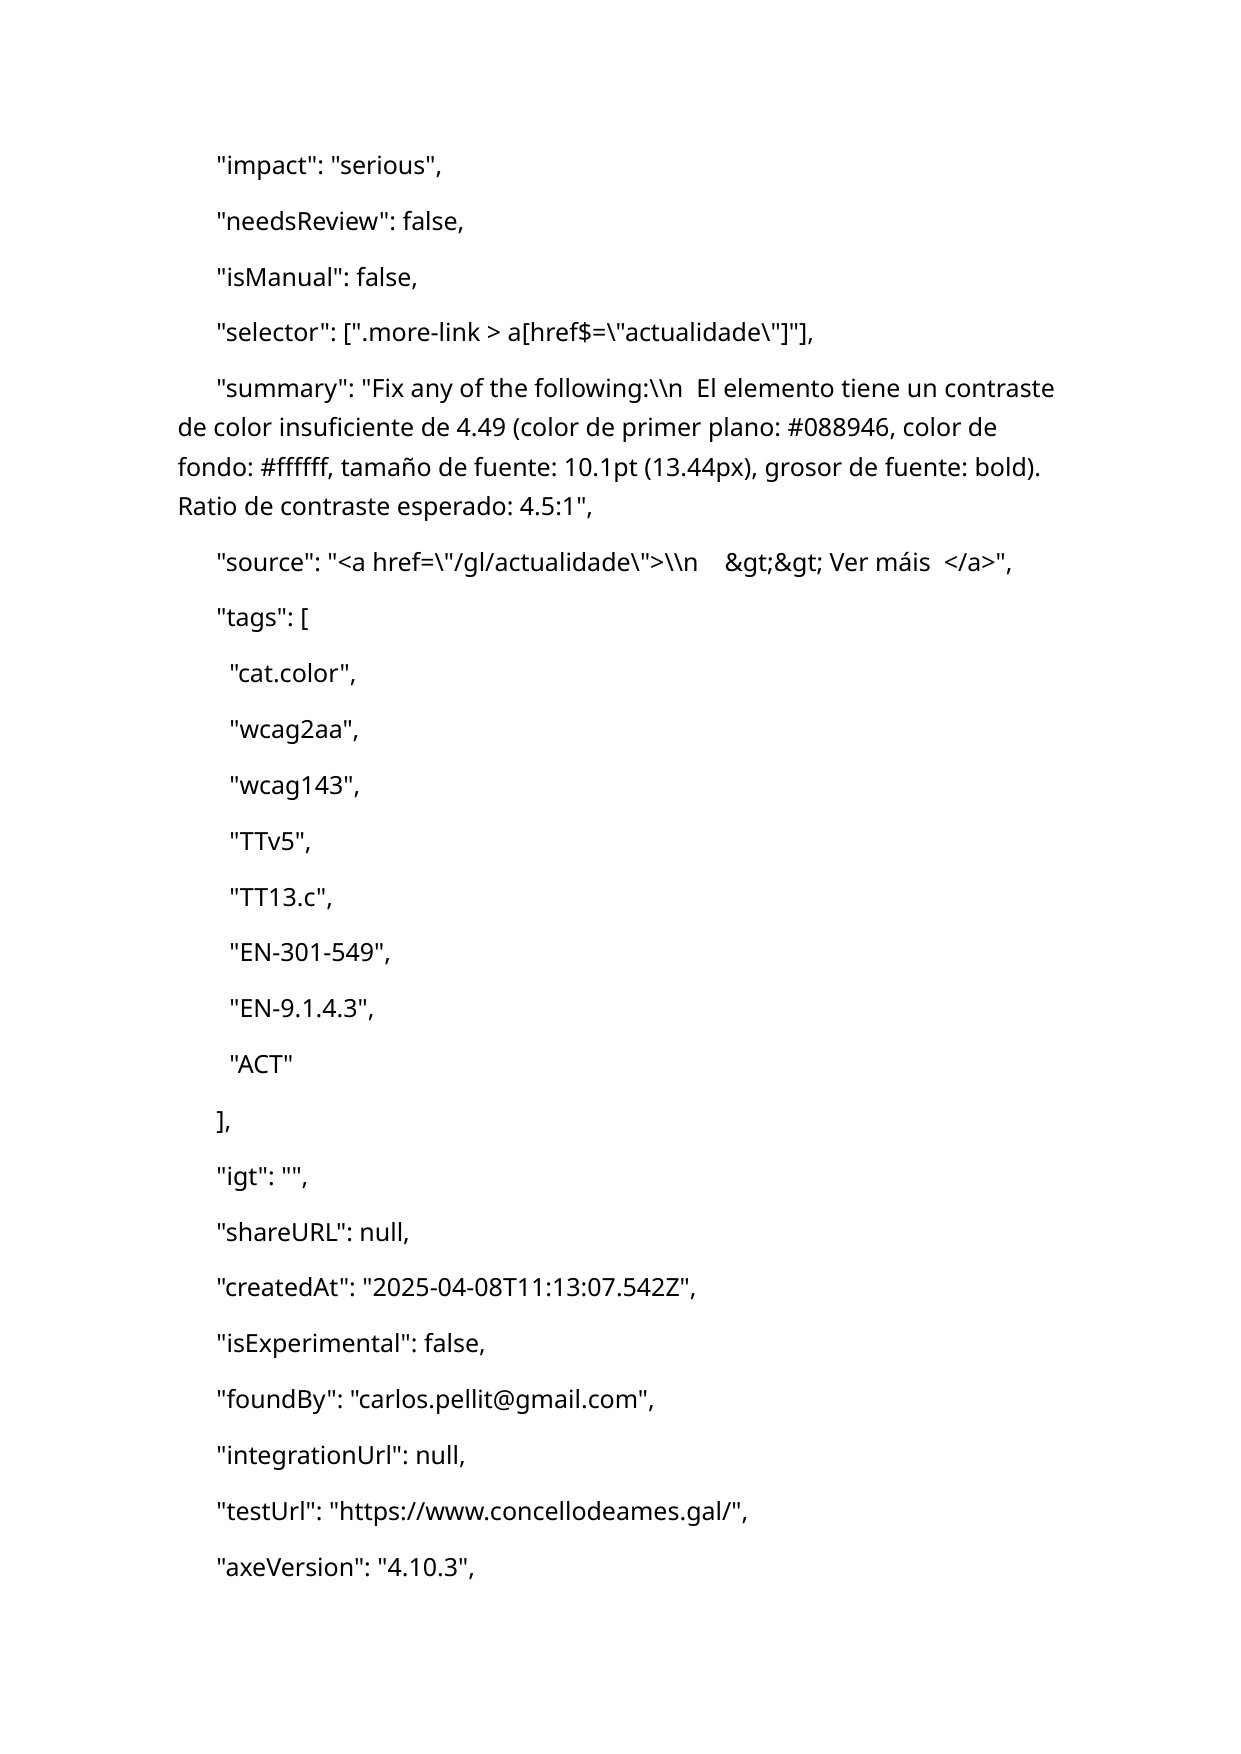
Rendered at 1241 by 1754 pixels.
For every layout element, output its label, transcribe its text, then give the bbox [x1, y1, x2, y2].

text "selector": [".more-link > a[href$=\"actualidade\"]"], [177, 315, 1063, 349]
text "isExperimental": false, [177, 1326, 1063, 1360]
text "axeVersion": "4.10.3", [177, 1549, 1063, 1583]
text "wcag2aa", [177, 712, 1063, 746]
text "EN-301-549", [177, 935, 1063, 969]
text "isManual": false, [177, 259, 1063, 293]
text "cat.color", [177, 656, 1063, 690]
text "TT13.c", [177, 879, 1063, 913]
text "needsReview": false, [177, 203, 1063, 237]
text "EN-9.1.4.3", [177, 991, 1063, 1025]
text "impact": "serious", [177, 148, 1063, 182]
text "TTv5", [177, 823, 1063, 857]
text "shareURL": null, [177, 1214, 1063, 1248]
text "testUrl": "https://www.concellodeames.gal/", [177, 1493, 1063, 1527]
text "wcag143", [177, 768, 1063, 802]
text "igt": "", [177, 1158, 1063, 1192]
text "summary": "Fix any of the following:\\n El elemento tiene un contraste de color insuficiente de 4.49 (color de primer plano: #088946, color de fondo: #ffffff, tamaño de fuente: 10.1pt (13.44px), grosor de fuente: bold). Ratio de contraste esperado: 4.5:1", [177, 371, 1063, 522]
text "createdAt": "2025-04-08T11:13:07.542Z", [177, 1270, 1063, 1304]
text "foundBy": "carlos.pellit@gmail.com", [177, 1382, 1063, 1416]
text ], [177, 1103, 1063, 1137]
text "source": "<a href=\"/gl/actualidade\">\\n &gt;&gt; Ver máis </a>", [177, 544, 1063, 578]
text "integrationUrl": null, [177, 1438, 1063, 1472]
text "tags": [ [177, 600, 1063, 634]
text "ACT" [177, 1047, 1063, 1081]
